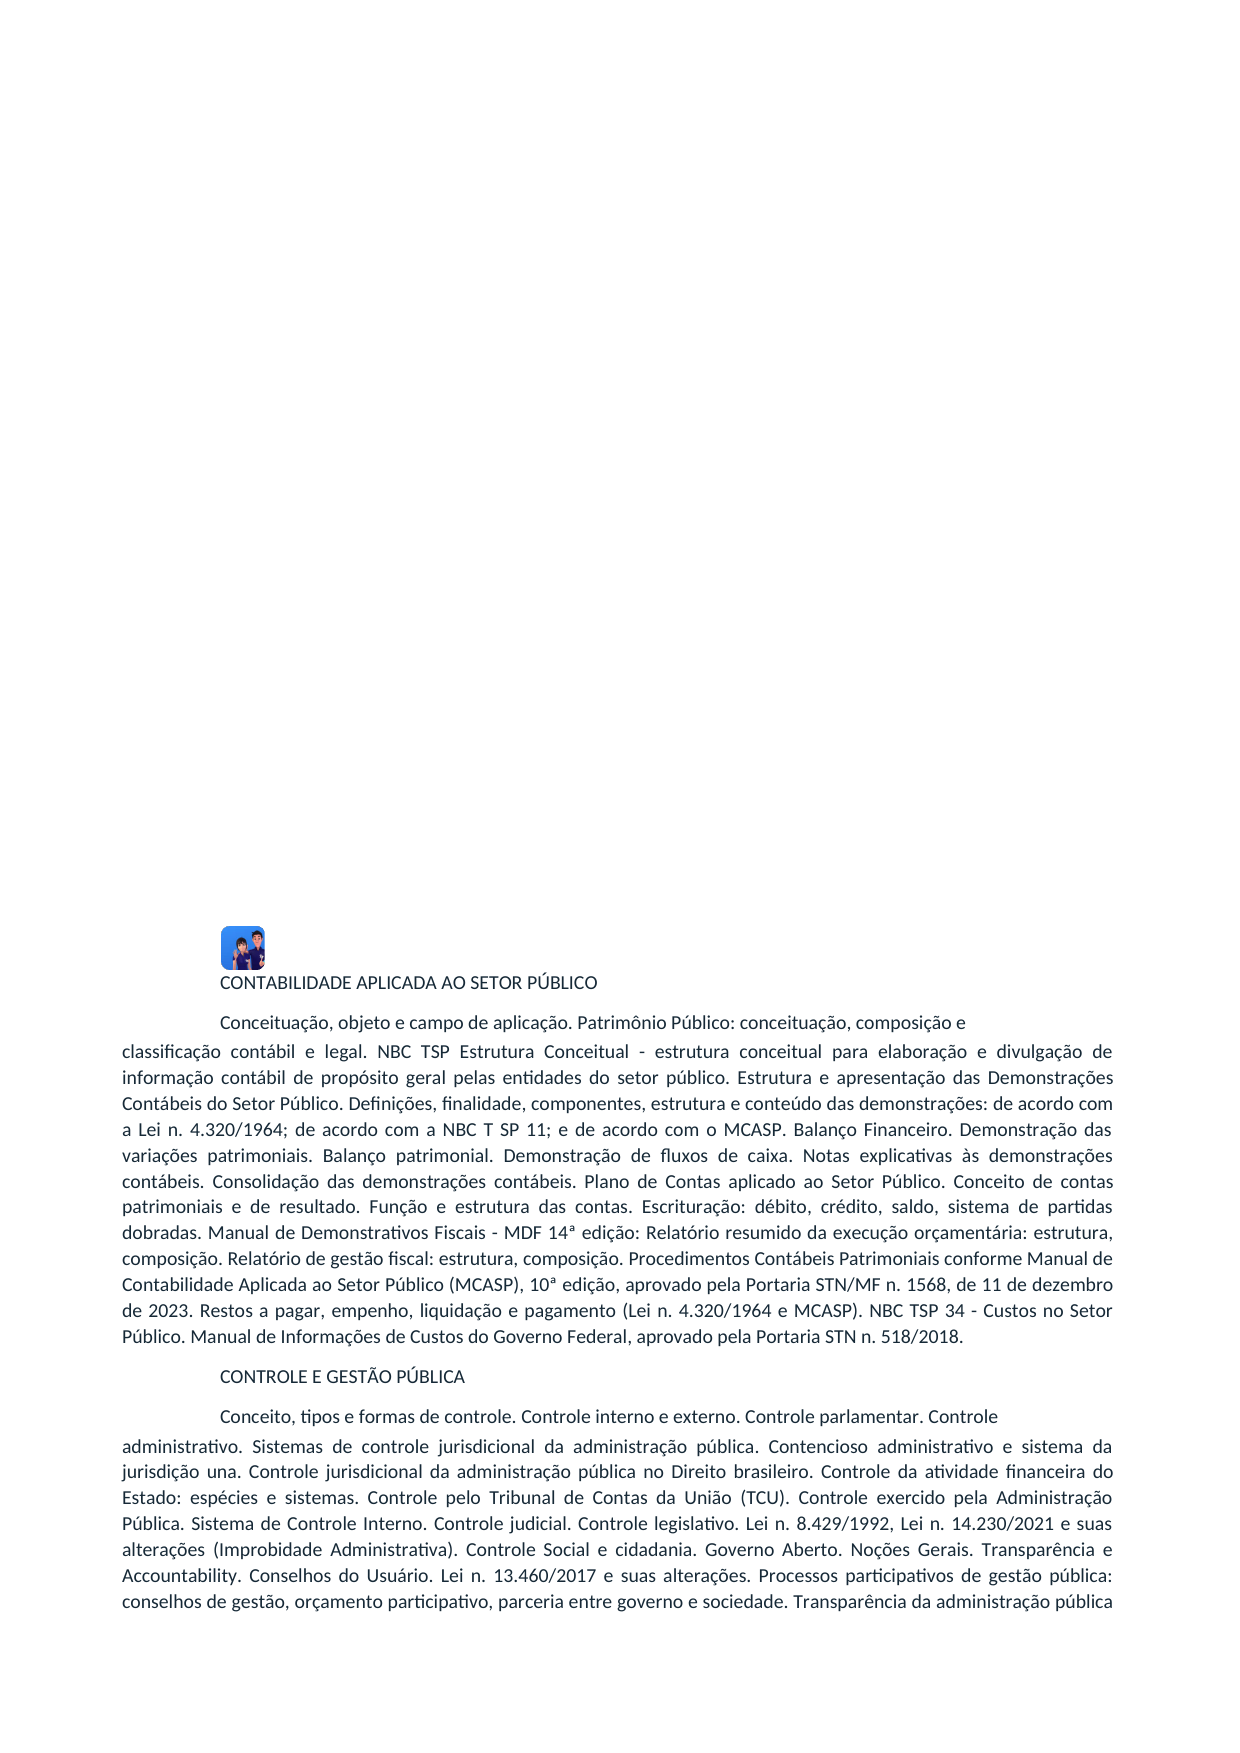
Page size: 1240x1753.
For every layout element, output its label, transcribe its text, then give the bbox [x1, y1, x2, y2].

text CONTROLE E GESTÃO PÚBLICA [220, 1364, 1115, 1388]
text classificação contábil e legal. NBC TSP Estrutura Conceitual - estrutura conceitual para elaboração e divulgação de informação contábil de propósito geral pelas entidades do setor público. Estrutura e apresentação das Demonstrações Contábeis do Setor Público. Definições, finalidade, componentes, estrutura e conteúdo das demonstrações: de acordo com a Lei n. 4.320/1964; de acordo com a NBC T SP 11; e de acordo com o MCASP. Balanço Financeiro. Demonstração das variações patrimoniais. Balanço patrimonial. Demonstração de fluxos de caixa. Notas explicativas às demonstrações contábeis. Consolidação das demonstrações contábeis. Plano de Contas aplicado ao Setor Público. Conceito de contas patrimoniais e de resultado. Função e estrutura das contas. Escrituração: débito, crédito, saldo, sistema de partidas dobradas. Manual de Demonstrativos Fiscais - MDF 14ª edição: Relatório resumido da execução orçamentária: estrutura, composição. Relatório de gestão fiscal: estrutura, composição. Procedimentos Contábeis Patrimoniais conforme Manual de Contabilidade Aplicada ao Setor Público (MCASP), 10ª edição, aprovado pela Portaria STN/MF n. 1568, de 11 de dezembro de 2023. Restos a pagar, empenho, liquidação e pagamento (Lei n. 4.320/1964 e MCASP). NBC TSP 34 - Custos no Setor Público. Manual de Informações de Custos do Governo Federal, aprovado pela Portaria STN n. 518/2018. [122, 1039, 1115, 1348]
text Conceito, tipos e formas de controle. Controle interno e externo. Controle parlamentar. Controle [220, 1404, 1115, 1428]
text CONTABILIDADE APLICADA AO SETOR PÚBLICO [220, 970, 1115, 994]
text administrativo. Sistemas de controle jurisdicional da administração pública. Contencioso administrativo e sistema da jurisdição una. Controle jurisdicional da administração pública no Direito brasileiro. Controle da atividade financeira do Estado: espécies e sistemas. Controle pelo Tribunal de Contas da União (TCU). Controle exercido pela Administração Pública. Sistema de Controle Interno. Controle judicial. Controle legislativo. Lei n. 8.429/1992, Lei n. 14.230/2021 e suas alterações (Improbidade Administrativa). Controle Social e cidadania. Governo Aberto. Noções Gerais. Transparência e Accountability. Conselhos do Usuário. Lei n. 13.460/2017 e suas alterações. Processos participativos de gestão pública: conselhos de gestão, orçamento participativo, parceria entre governo e sociedade. Transparência da administração pública [122, 1434, 1115, 1613]
text Conceituação, objeto e campo de aplicação. Patrimônio Público: conceituação, composição e [220, 1010, 1115, 1034]
